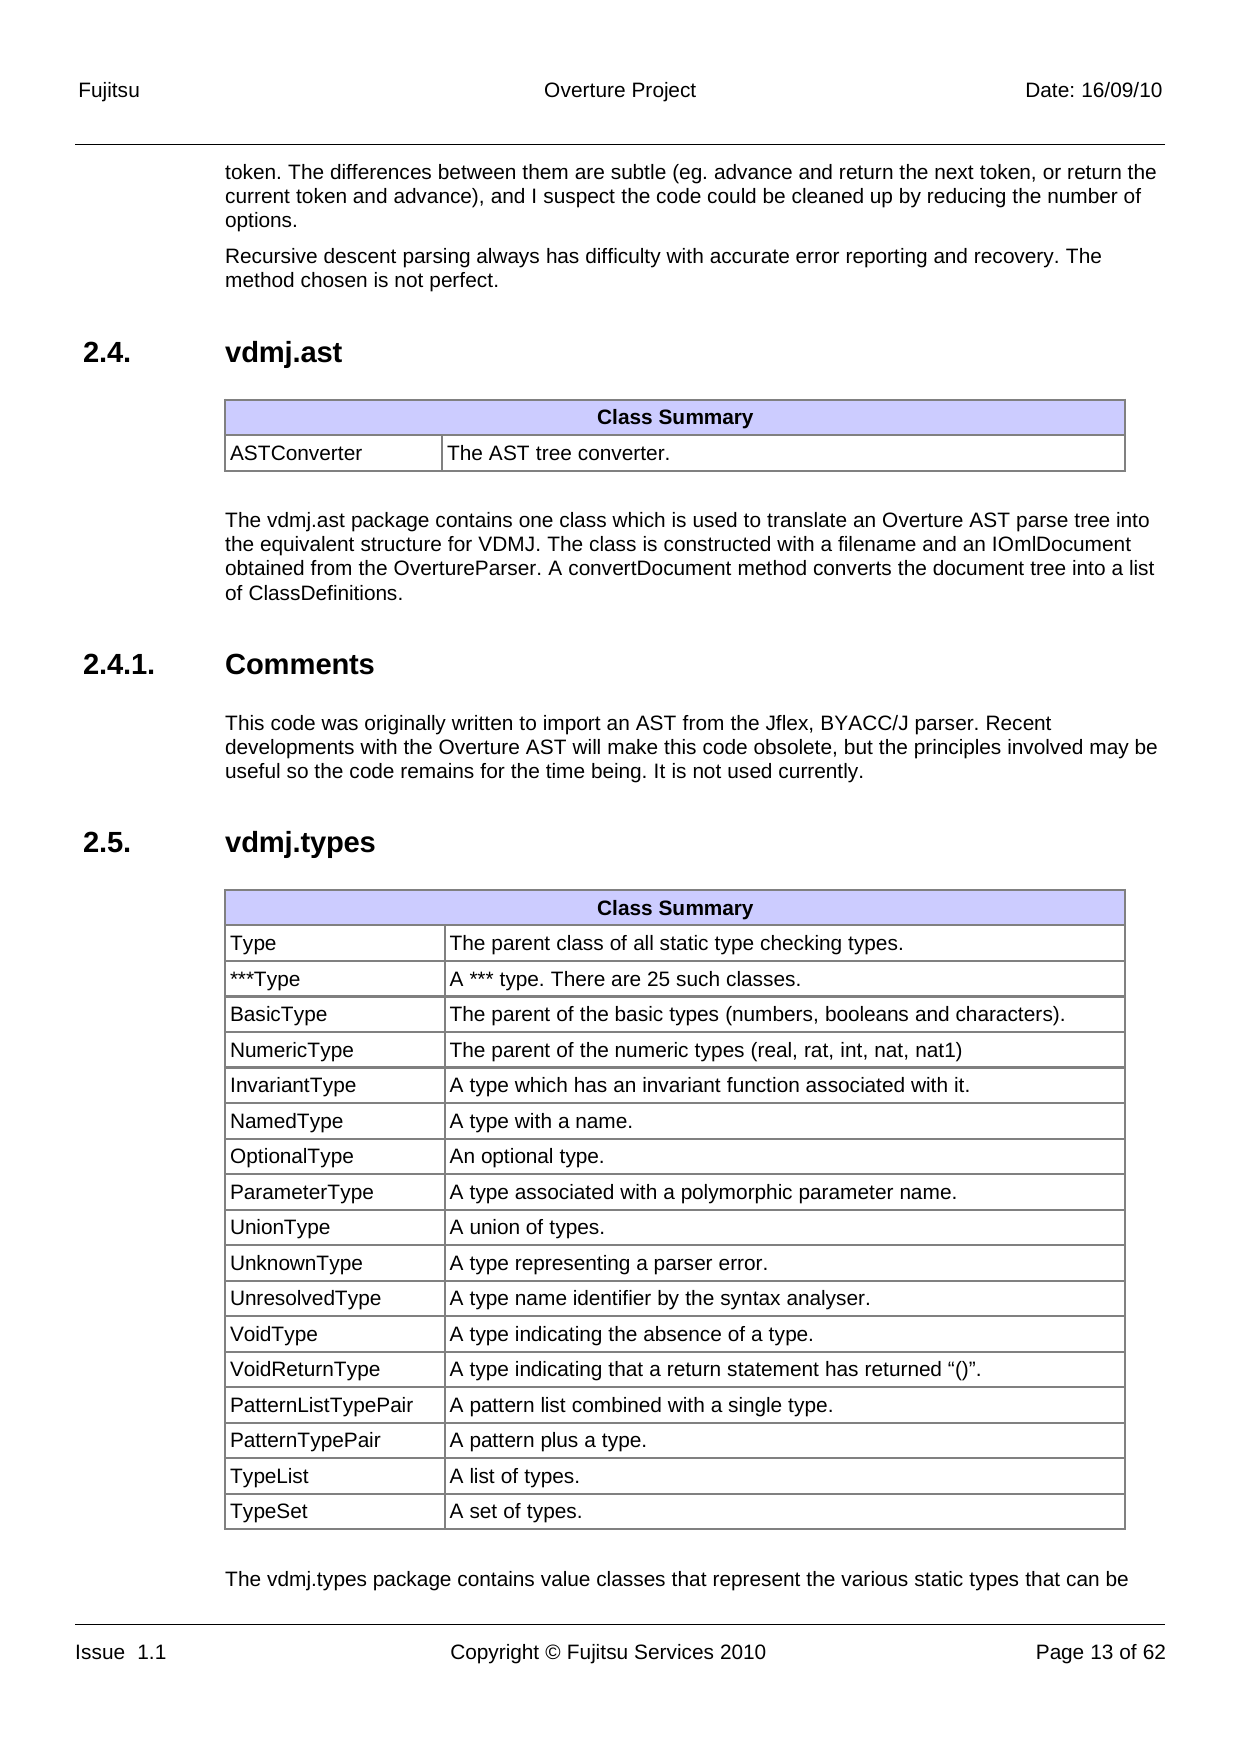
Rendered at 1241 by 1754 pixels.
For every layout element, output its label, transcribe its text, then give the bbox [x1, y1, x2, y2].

table_cell A set of types. [446, 1495, 1124, 1528]
table_cell TypeSet [226, 1495, 444, 1528]
table_header Class Summary [226, 401, 1124, 434]
table_cell BasicType [226, 998, 444, 1031]
table_cell PatternListTypePair [226, 1388, 444, 1422]
text The vdmj.types package contains value classes that represent the various static types that can be [225, 1567, 1165, 1591]
table_cell TypeList [226, 1459, 444, 1493]
subtitle vdmj.types [75, 825, 1165, 859]
subtitle vdmj.ast [75, 335, 1165, 368]
table_cell UnionType [226, 1211, 444, 1244]
text token. The differences between them are subtle (eg. advance and return the next token, or return the current token and advance), and I suspect the code could be cleaned up by reducing the number of options. [225, 160, 1165, 232]
table_cell InvariantType [226, 1069, 444, 1102]
table_cell PatternTypePair [226, 1424, 444, 1457]
table_cell A type with a name. [446, 1104, 1124, 1137]
table_cell The AST tree converter. [443, 436, 1124, 469]
table_cell A type representing a parser error. [446, 1246, 1124, 1279]
table_cell The parent class of all static type checking types. [446, 926, 1124, 960]
table_header Class Summary [226, 891, 1124, 924]
table_cell ***Type [226, 962, 444, 995]
table_cell A type which has an invariant function associated with it. [446, 1069, 1124, 1102]
table_cell VoidReturnType [226, 1353, 444, 1386]
table_cell A type indicating that a return statement has returned “()”. [446, 1353, 1124, 1386]
text This code was originally written to import an AST from the Jflex, BYACC/J parser. Recent developments with the Overture AST will make this code obsolete, but the principles involved may be useful so the code remains for the time being. It is not used currently. [225, 711, 1165, 783]
table_cell Type [226, 926, 444, 960]
table_cell NumericType [226, 1033, 444, 1066]
text Recursive descent parsing always has difficulty with accurate error reporting and recovery. The method chosen is not perfect. [225, 244, 1165, 292]
subtitle Comments [75, 647, 1165, 681]
table_cell The parent of the numeric types (real, rat, int, nat, nat1) [446, 1033, 1124, 1066]
table_cell ParameterType [226, 1175, 444, 1208]
table_cell A *** type. There are 25 such classes. [446, 962, 1124, 995]
table_cell VoidType [226, 1317, 444, 1351]
table_cell A pattern list combined with a single type. [446, 1388, 1124, 1422]
table_cell UnknownType [226, 1246, 444, 1279]
table_cell UnresolvedType [226, 1282, 444, 1315]
table_cell The parent of the basic types (numbers, booleans and characters). [446, 998, 1124, 1031]
table_cell ASTConverter [226, 436, 441, 469]
table_cell A union of types. [446, 1211, 1124, 1244]
table_cell A pattern plus a type. [446, 1424, 1124, 1457]
table_cell A list of types. [446, 1459, 1124, 1493]
table_cell A type indicating the absence of a type. [446, 1317, 1124, 1351]
table_cell OptionalType [226, 1140, 444, 1173]
table_cell A type name identifier by the syntax analyser. [446, 1282, 1124, 1315]
text The vdmj.ast package contains one class which is used to translate an Overture AST parse tree into the equivalent structure for VDMJ. The class is constructed with a filename and an IOmlDocument obtained from the OvertureParser. A convertDocument method converts the document tree into a list of ClassDefinitions. [225, 508, 1165, 604]
table_cell An optional type. [446, 1140, 1124, 1173]
table_cell NamedType [226, 1104, 444, 1137]
table_cell A type associated with a polymorphic parameter name. [446, 1175, 1124, 1208]
